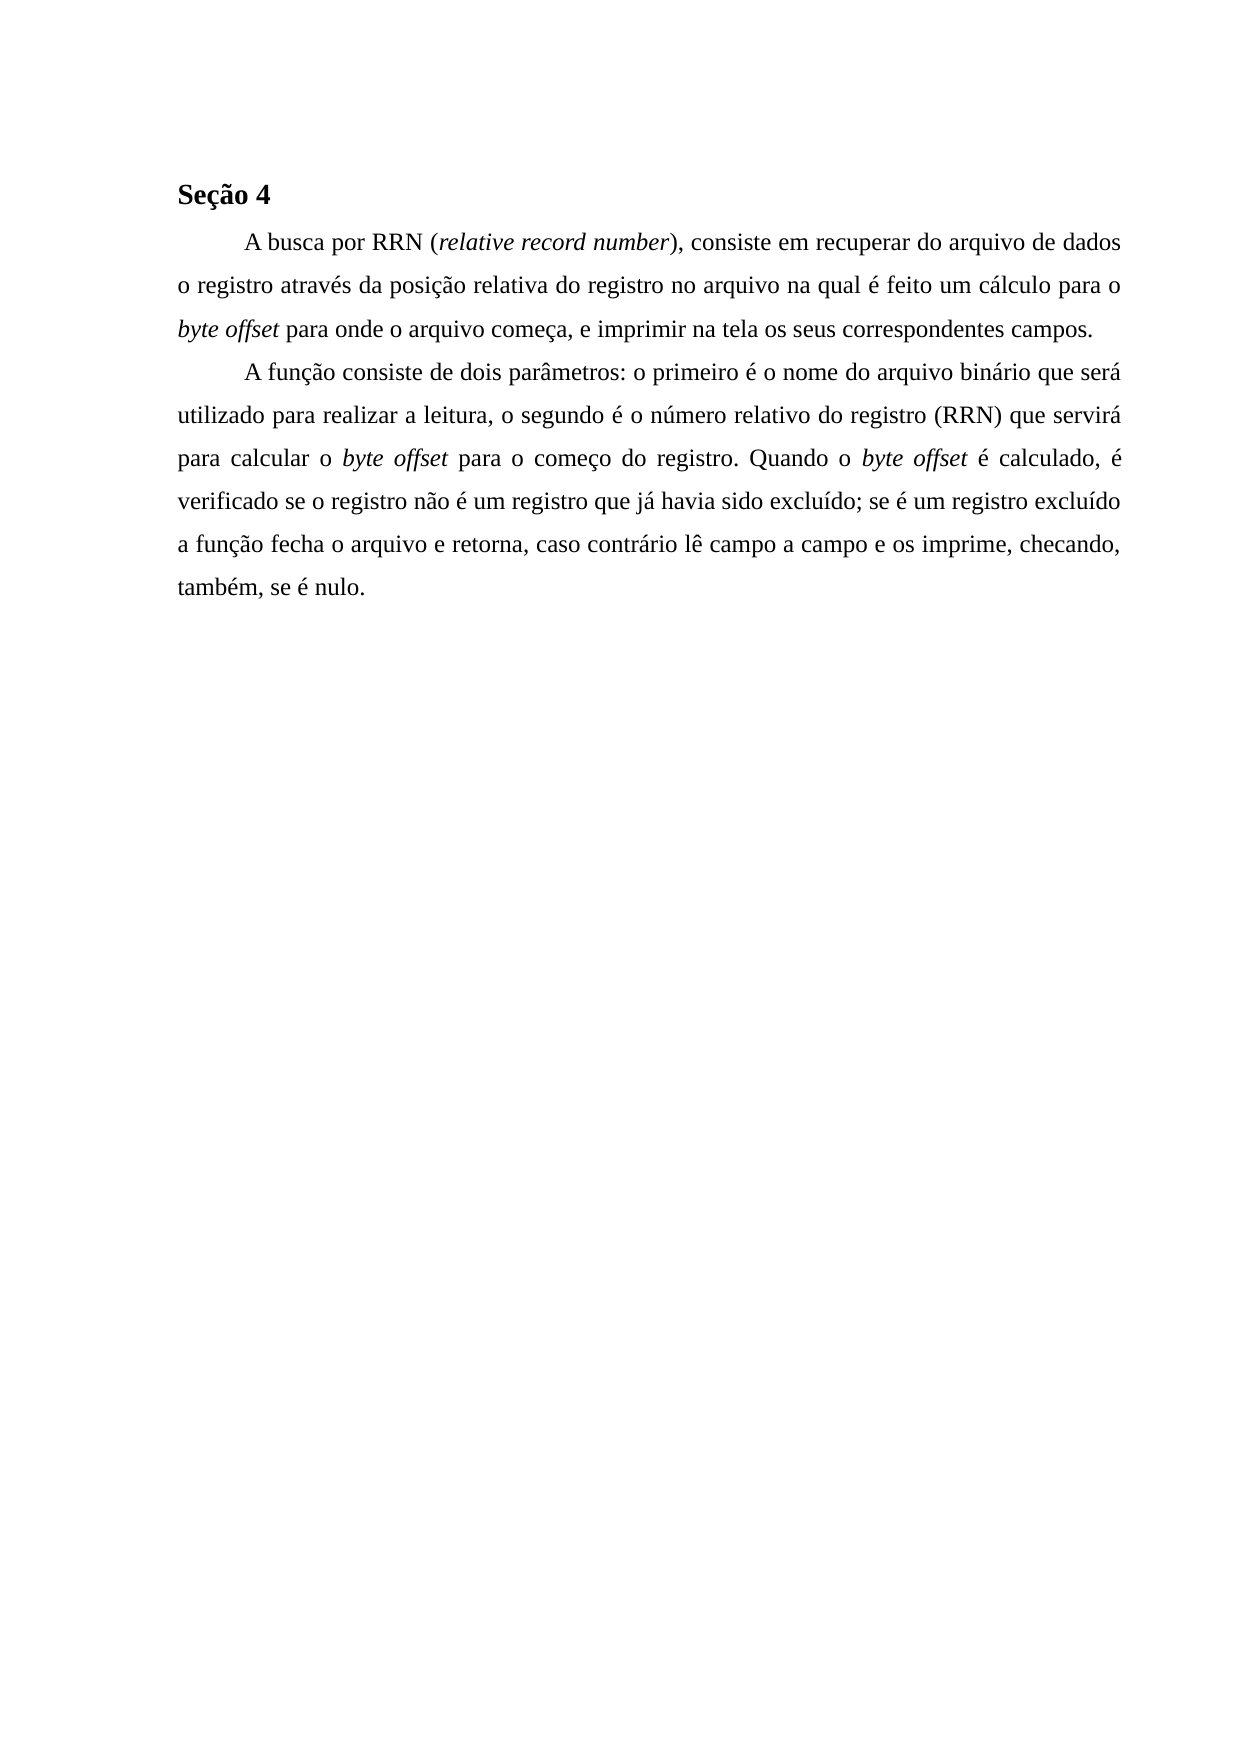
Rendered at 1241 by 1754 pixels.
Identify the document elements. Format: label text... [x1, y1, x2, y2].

text A busca por RRN (relative record number), consiste em recuperar do arquivo de dados o registro através da posição relativa do registro no arquivo na qual é feito um cálculo para o byte offset para onde o arquivo começa, e imprimir na tela os seus correspondentes campos. [177, 227, 1122, 342]
text A função consiste de dois parâmetros: o primeiro é o nome do arquivo binário que será utilizado para realizar a leitura, o segundo é o número relativo do registro (RRN) que servirá para calcular o byte offset para o começo do registro. Quando o byte offset é calculado, é verificado se o registro não é um registro que já havia sido excluído; se é um registro excluído a função fecha o arquivo e retorna, caso contrário lê campo a campo e os imprime, checando, também, se é nulo. [177, 357, 1122, 601]
title Seção 4 [177, 177, 1122, 211]
